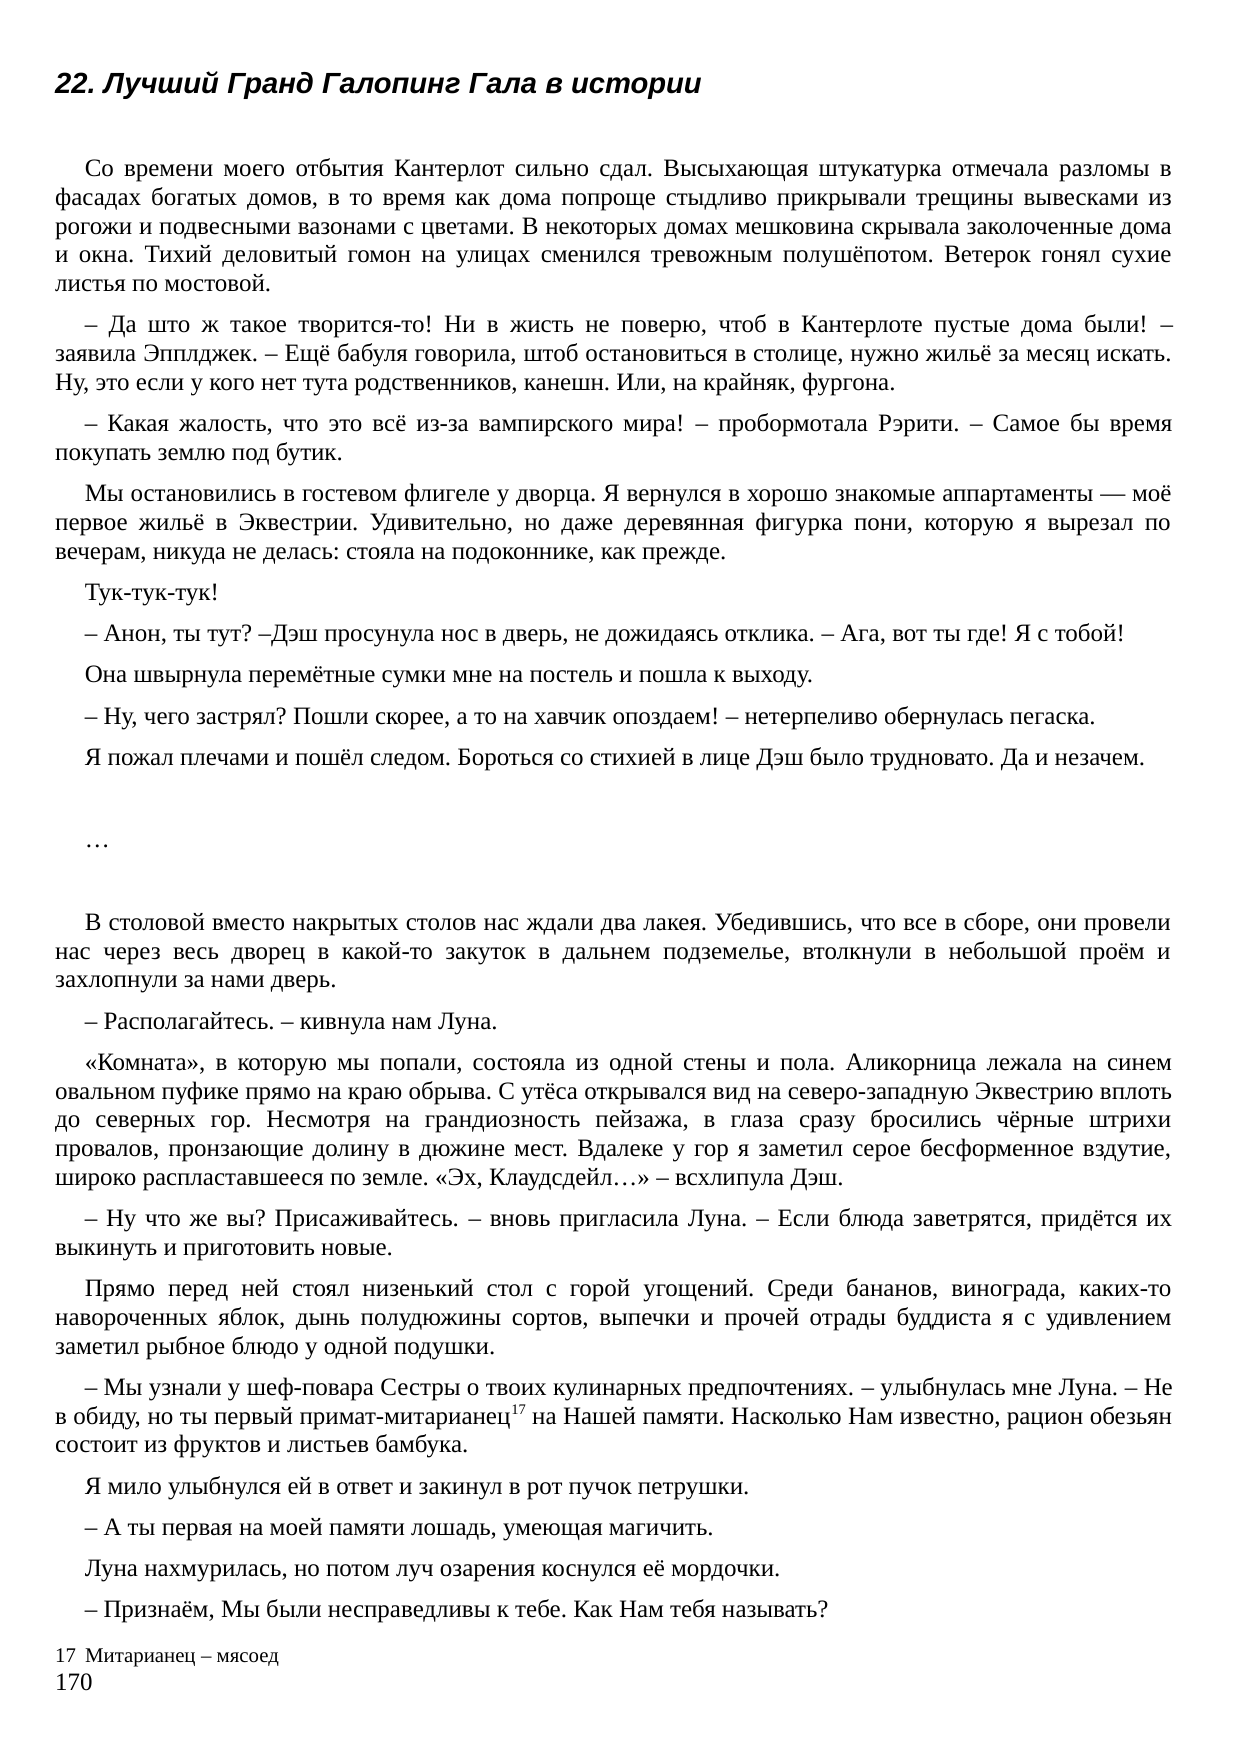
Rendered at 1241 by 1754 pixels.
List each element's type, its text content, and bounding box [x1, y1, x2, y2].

text – Ну, чего застрял? Пошли скорее, а то на хавчик опоздаем! – нетерпеливо обернулась пегаска. [55, 701, 1173, 729]
text – Ну что же вы? Присаживайтесь. – вновь пригласила Луна. – Если блюда заветрятся, придётся их выкинуть и приготовить новые. [55, 1203, 1173, 1261]
text – Располагайтесь. – кивнула нам Луна. [55, 1006, 1173, 1034]
text Тук-тук-тук! [55, 577, 1173, 606]
text «Комната», в которую мы попали, состояла из одной стены и пола. Аликорница лежала на синем овальном пуфике прямо на краю обрыва. С утёса открывался вид на северо-западную Эквестрию вплоть до северных гор. Несмотря на грандиозность пейзажа, в глаза сразу бросились чёрные штрихи провалов, пронзающие долину в дюжине мест. Вдалеке у гор я заметил серое бесформенное вздутие, широко распластавшееся по земле. «Эх, Клаудсдейл…» – всхлипула Дэш. [55, 1047, 1173, 1191]
text … [55, 824, 1173, 853]
text Прямо перед ней стоял низенький стол с горой угощений. Среди бананов, винограда, каких-то навороченных яблок, дынь полудюжины сортов, выпечки и прочей отрады буддиста я с удивлением заметил рыбное блюдо у одной подушки. [55, 1273, 1173, 1359]
text – Признаём, Мы были несправедливы к тебе. Как Нам тебя называть? [55, 1594, 1173, 1623]
text Луна нахмурилась, но потом луч озарения коснулся её мордочки. [55, 1553, 1173, 1582]
text Я мило улыбнулся ей в ответ и закинул в рот пучок петрушки. [55, 1471, 1173, 1499]
subtitle 22. Лучший Гранд Галопинг Гала в истории [55, 66, 1173, 99]
text – Да што ж такое творится-то! Ни в жисть не поверю, чтоб в Кантерлоте пустые дома были! – заявила Эпплджек. – Ещё бабуля говорила, штоб остановиться в столице, нужно жильё за месяц искать. Ну, это если у кого нет тута родственников, канешн. Или, на крайняк, фургона. [55, 309, 1173, 396]
text В столовой вместо накрытых столов нас ждали два лакея. Убедившись, что все в сборе, они провели нас через весь дворец в какой-то закуток в дальнем подземелье, втолкнули в небольшой проём и захлопнули за нами дверь. [55, 907, 1173, 993]
text Митарианец – мясоед [55, 1642, 1173, 1667]
text – Анон, ты тут? –Дэш просунула нос в дверь, не дожидаясь отклика. – Ага, вот ты где! Я с тобой! [55, 618, 1173, 647]
text – Какая жалость, что это всё из-за вампирского мира! – пробормотала Рэрити. – Самое бы время покупать землю под бутик. [55, 408, 1173, 466]
text – А ты первая на моей памяти лошадь, умеющая магичить. [55, 1512, 1173, 1541]
text Со времени моего отбытия Кантерлот сильно сдал. Высыхающая штукатурка отмечала разломы в фасадах богатых домов, в то время как дома попроще стыдливо прикрывали трещины вывесками из рогожи и подвесными вазонами с цветами. В некоторых домах мешковина скрывала заколоченные дома и окна. Тихий деловитый гомон на улицах сменился тревожным полушёпотом. Ветерок гонял сухие листья по мостовой. [55, 153, 1173, 297]
text – Мы узнали у шеф-повара Сестры о твоих кулинарных предпочтениях. – улыбнулась мне Луна. – Не в обиду, но ты первый примат-митарианец на Нашей памяти. Насколько Нам известно, рацион обезьян состоит из фруктов и листьев бамбука. [55, 1372, 1173, 1458]
text Я пожал плечами и пошёл следом. Бороться со стихией в лице Дэш было трудновато. Да и незачем. [55, 742, 1173, 771]
text Мы остановились в гостевом флигеле у дворца. Я вернулся в хорошо знакомые аппартаменты — моё первое жильё в Эквестрии. Удивительно, но даже деревянная фигурка пони, которую я вырезал по вечерам, никуда не делась: стояла на подоконнике, как прежде. [55, 478, 1173, 564]
text Она швырнула перемётные сумки мне на постель и пошла к выходу. [55, 659, 1173, 688]
